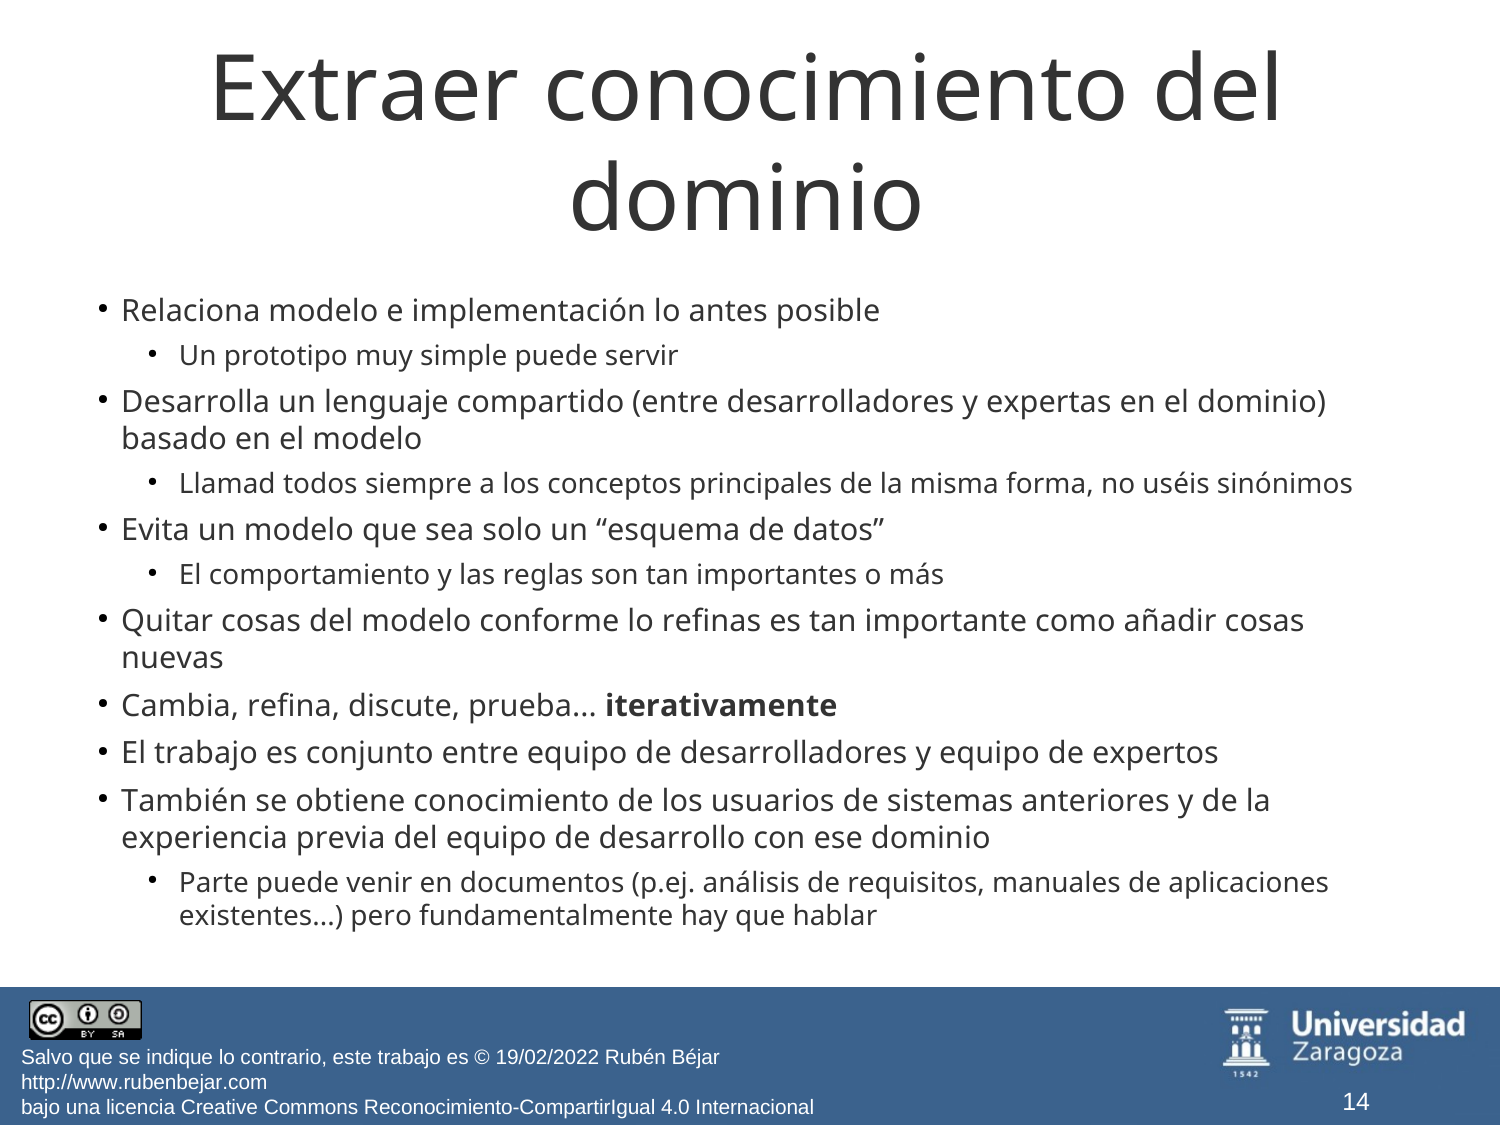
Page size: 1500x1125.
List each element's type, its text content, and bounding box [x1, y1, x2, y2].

title Extraer conocimiento del dominio [74, 21, 1420, 257]
list Relaciona modelo e implementación lo antes posible Un prototipo muy simple puede servir Desarrolla un lenguaje compartido (entre desarrolladores y expertas en el dominio) basado en el modelo Llamad todos siempre a los conceptos principales de la misma forma, no uséis sinónimos Evita un modelo que sea solo un “esquema de datos” El comportamiento y las reglas son tan importantes o más Quitar cosas del modelo conforme lo refinas es tan importante como añadir cosas nuevas Cambia, refina, discute, prueba... iterativamente El trabajo es conjunto entre equipo de desarrolladores y equipo de expertos También se obtiene conocimiento de los usuarios de sistemas anteriores y de la experiencia previa del equipo de desarrollo con ese dominio Parte puede venir en documentos (p.ej. análisis de requisitos, manuales de aplicaciones existentes...) pero fundamentalmente hay que hablar [82, 283, 1418, 957]
picture [0, 987, 1500, 1125]
